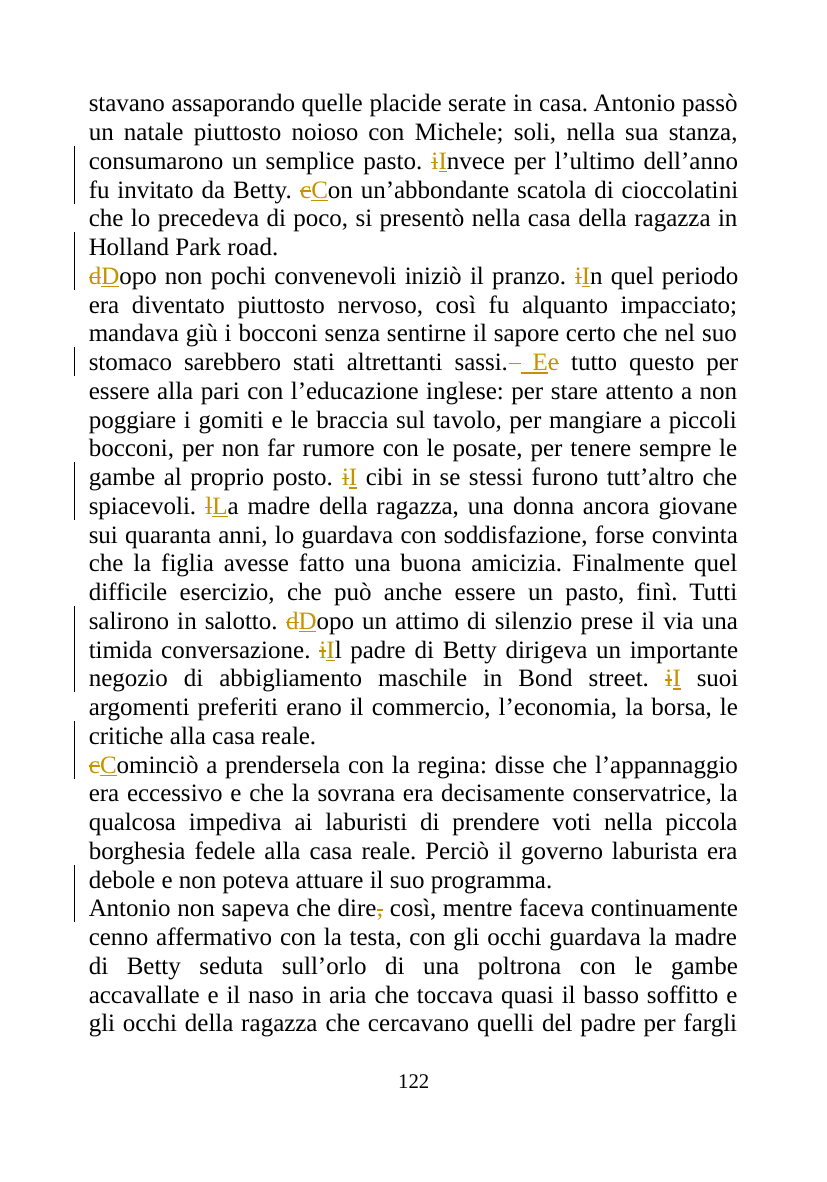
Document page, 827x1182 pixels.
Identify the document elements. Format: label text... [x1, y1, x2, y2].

list stavano assaporando quelle placide serate in casa. Antonio passò un natale piuttosto noioso con Michele; soli, nella sua stanza, consumarono un semplice pasto. Invece per l’ultimo dell’anno fu invitato da Betty. Con un’abbondante scatola di cioccolatini che lo precedeva di poco, si presentò nella casa della ragazza in Holland Park road. [88, 88, 738, 261]
list Dopo non pochi convenevoli iniziò il pranzo. In quel periodo era diventato piuttosto nervoso, così fu alquanto impacciato; mandava giù i bocconi senza sentirne il sapore certo che nel suo stomaco sarebbero stati altrettanti sassi. E tutto questo per essere alla pari con l’educazione inglese: per stare attento a non poggiare i gomiti e le braccia sul tavolo, per mangiare a piccoli bocconi, per non far rumore con le posate, per tenere sempre le gambe al proprio posto. I cibi in se stessi furono tutt’altro che spiacevoli. La madre della ragazza, una donna ancora giovane sui quaranta anni, lo guardava con soddisfazione, forse convinta che la figlia avesse fatto una buona amicizia. Finalmente quel difficile esercizio, che può anche essere un pasto, finì. Tutti salirono in salotto. Dopo un attimo di silenzio prese il via una timida conversazione. Il padre di Betty dirigeva un importante negozio di abbigliamento maschile in Bond street. I suoi argomenti preferiti erano il commercio, l’economia, la borsa, le critiche alla casa reale. [88, 261, 738, 750]
list Cominciò a prendersela con la regina: disse che l’appannaggio era eccessivo e che la sovrana era decisamente conservatrice, la qualcosa impediva ai laburisti di prendere voti nella piccola borghesia fedele alla casa reale. Perciò il governo laburista era debole e non poteva attuare il suo programma. [88, 750, 738, 893]
list Antonio non sapeva che dire così, mentre faceva continuamente cenno affermativo con la testa, con gli occhi guardava la madre di Betty seduta sull’orlo di una poltrona con le gambe accavallate e il naso in aria che toccava quasi il basso soffitto e gli occhi della ragazza che cercavano quelli del padre per fargli [88, 893, 738, 1037]
